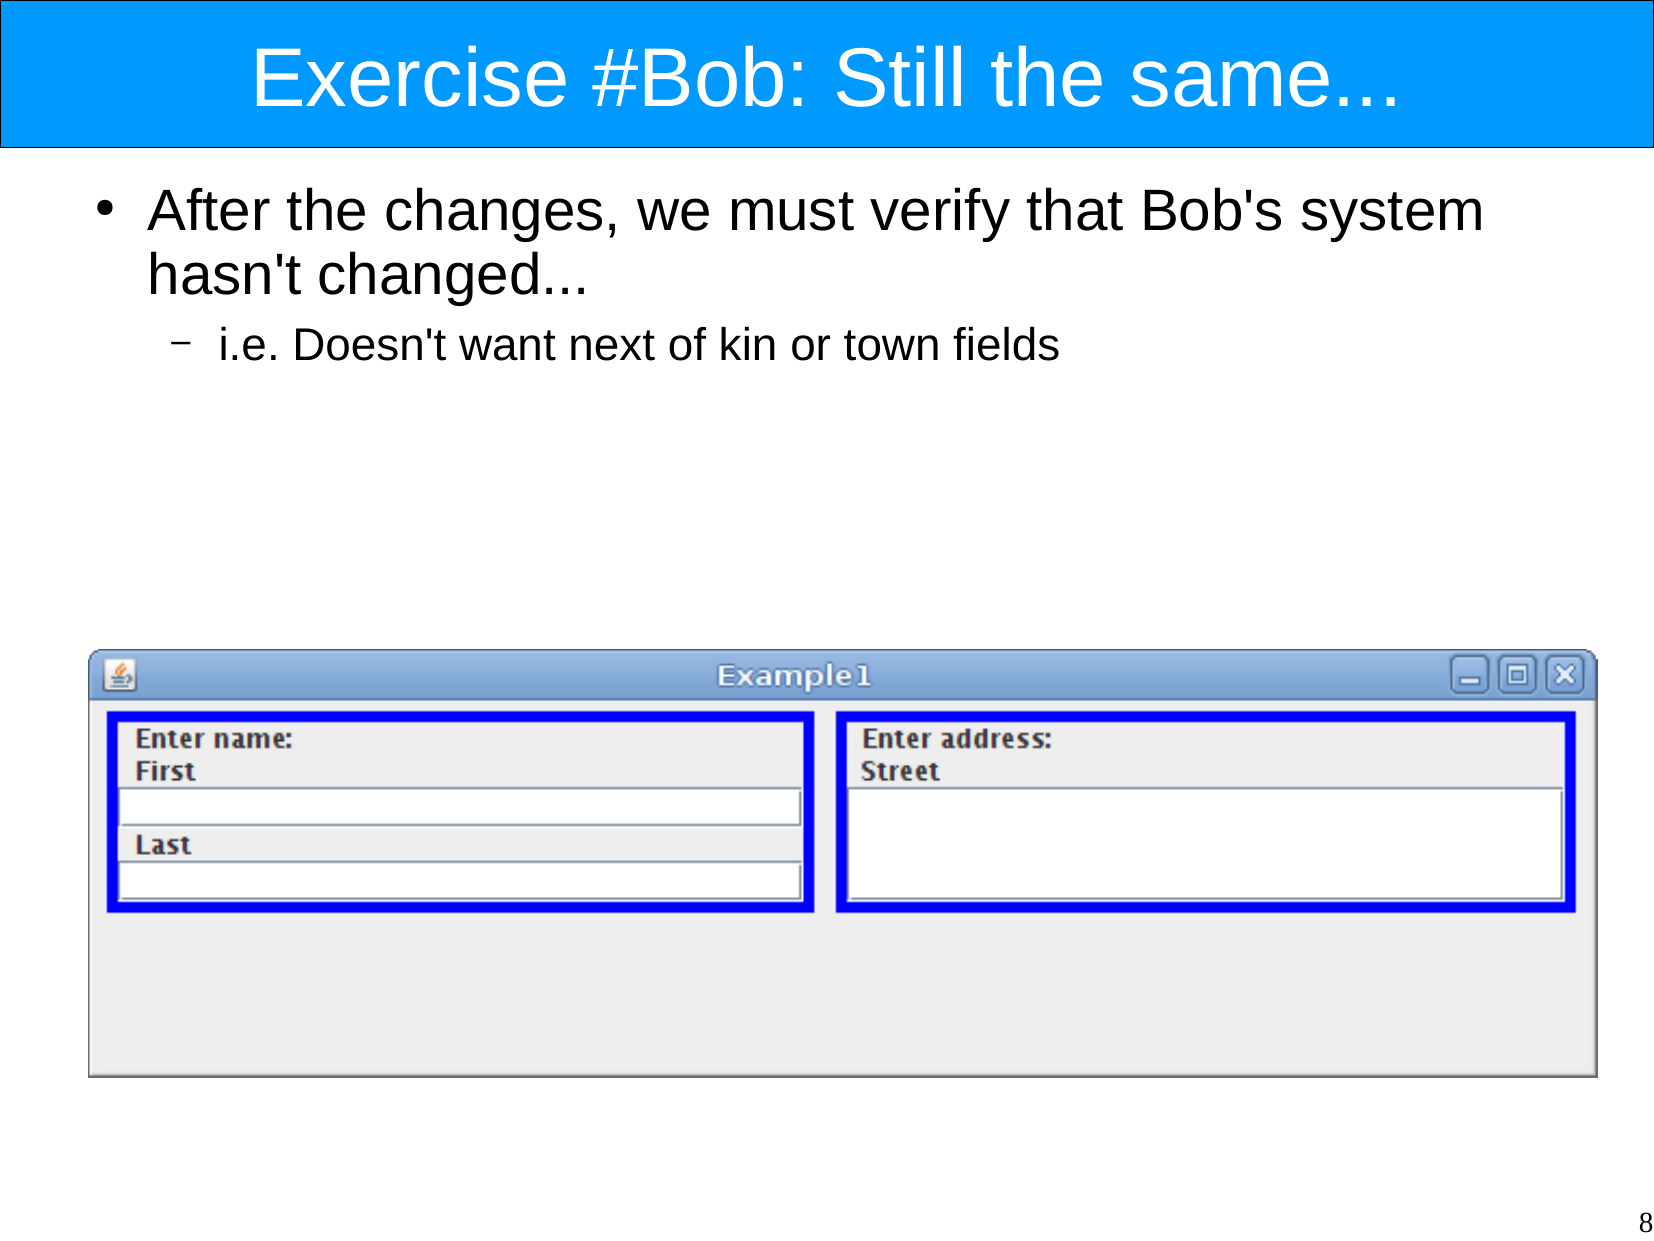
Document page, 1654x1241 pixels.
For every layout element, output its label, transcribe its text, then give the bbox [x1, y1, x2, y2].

list After the changes, we must verify that Bob's system hasn't changed... i.e. Doesn't want next of kin or town fields [76, 177, 1565, 1196]
picture [88, 649, 1598, 1078]
title Exercise #Bob: Still the same... [82, 21, 1571, 135]
